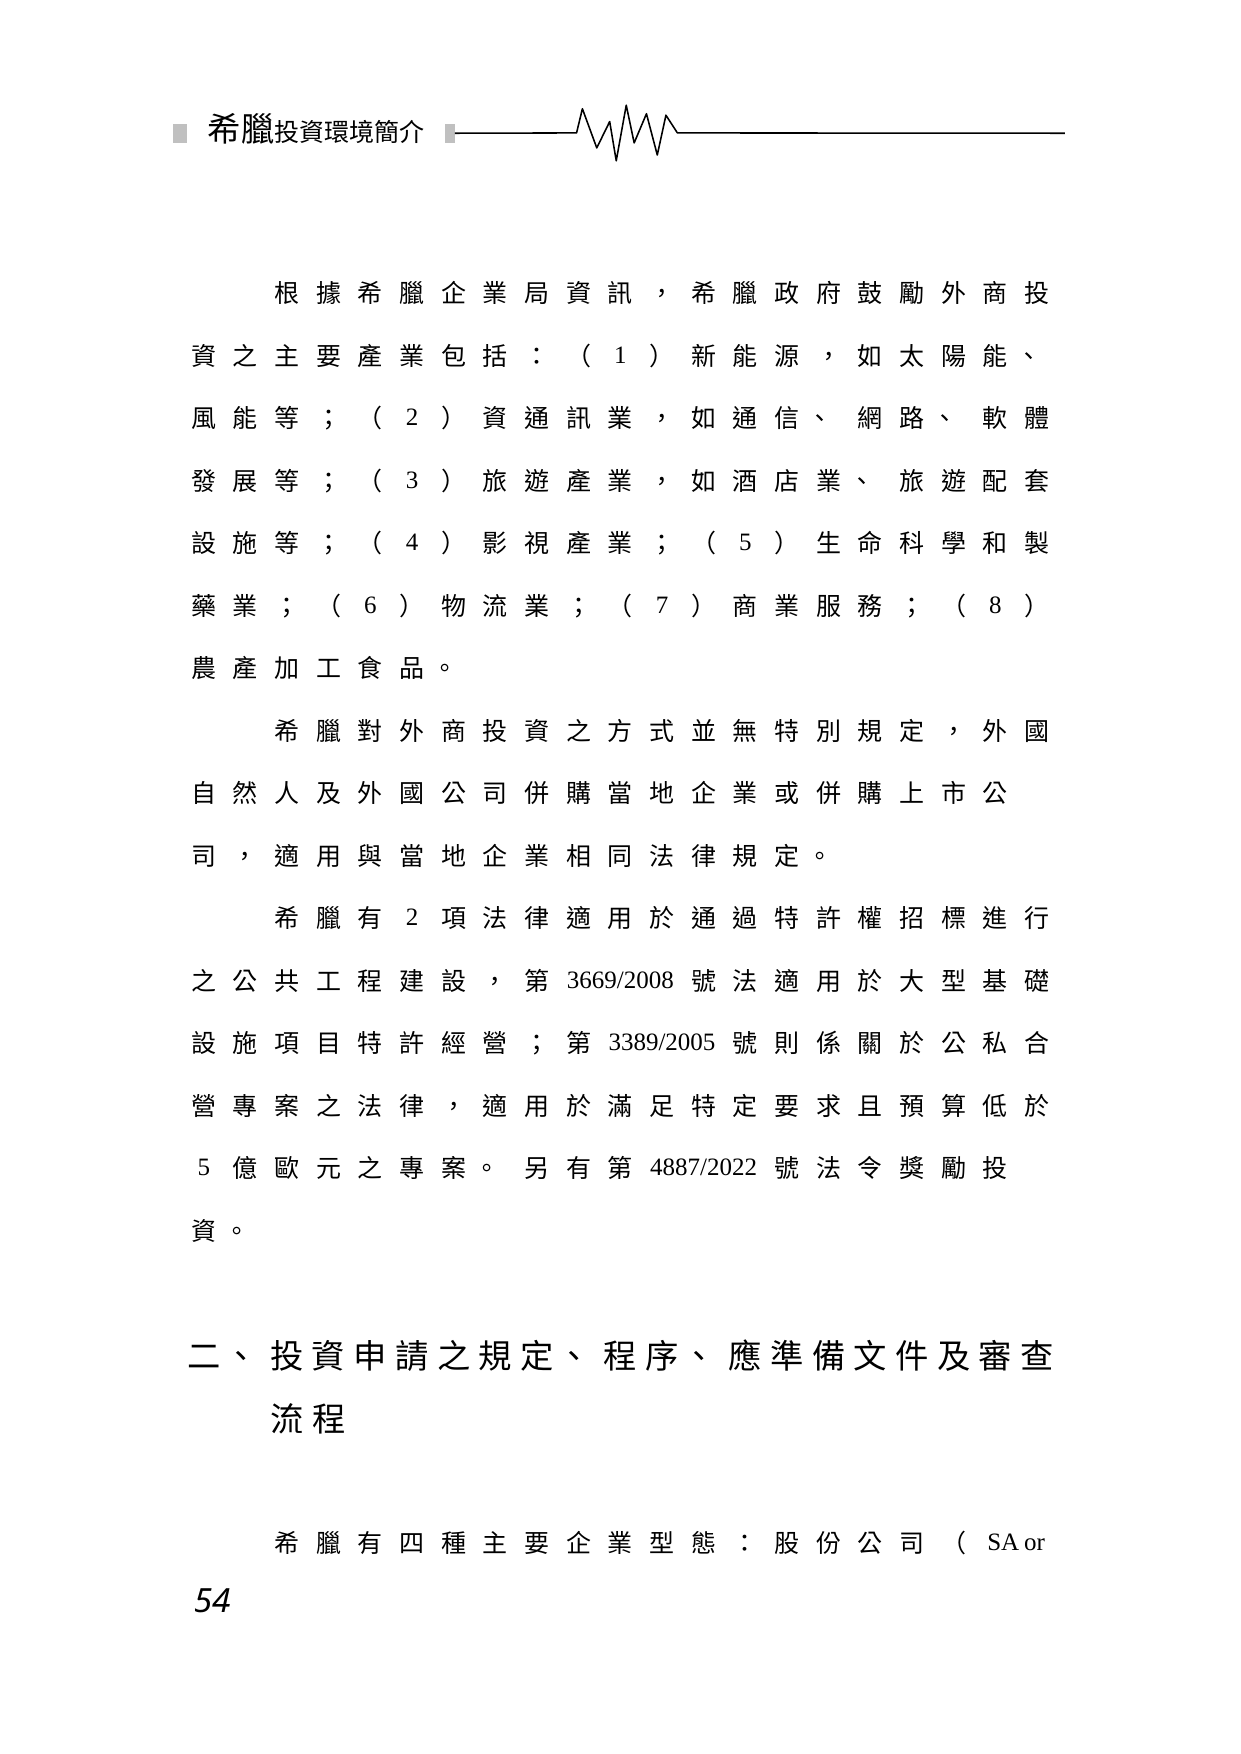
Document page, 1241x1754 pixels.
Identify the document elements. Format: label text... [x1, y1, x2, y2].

text 希臘有四種主要企業型態：股份公司（SA or [183, 1500, 1058, 1563]
text 二、投資申請之規定、程序、應準備文件及審查流程 [183, 1313, 1058, 1438]
text 希臘對外商投資之方式並無特別規定，外國自然人及外國公司併購當地企業或併購上市公司，適用與當地企業相同法律規定。 [183, 688, 1058, 875]
text 希臘有2項法律適用於通過特許權招標進行之公共工程建設，第3669/2008號法適用於大型基礎設施項目特許經營；第3389/2005號則係關於公私合營專案之法律，適用於滿足特定要求且預算低於5億歐元之專案。另有第4887/2022號法令獎勵投資。 [183, 875, 1058, 1250]
text 根據希臘企業局資訊，希臘政府鼓勵外商投資之主要產業包括：（1）新能源，如太陽能、風能等；（2）資通訊業，如通信、網路、軟體發展等；（3）旅遊產業，如酒店業、旅遊配套設施等；（4）影視產業；（5）生命科學和製藥業；（6）物流業；（7）商業服務；（8）農產加工食品。 [183, 250, 1058, 688]
